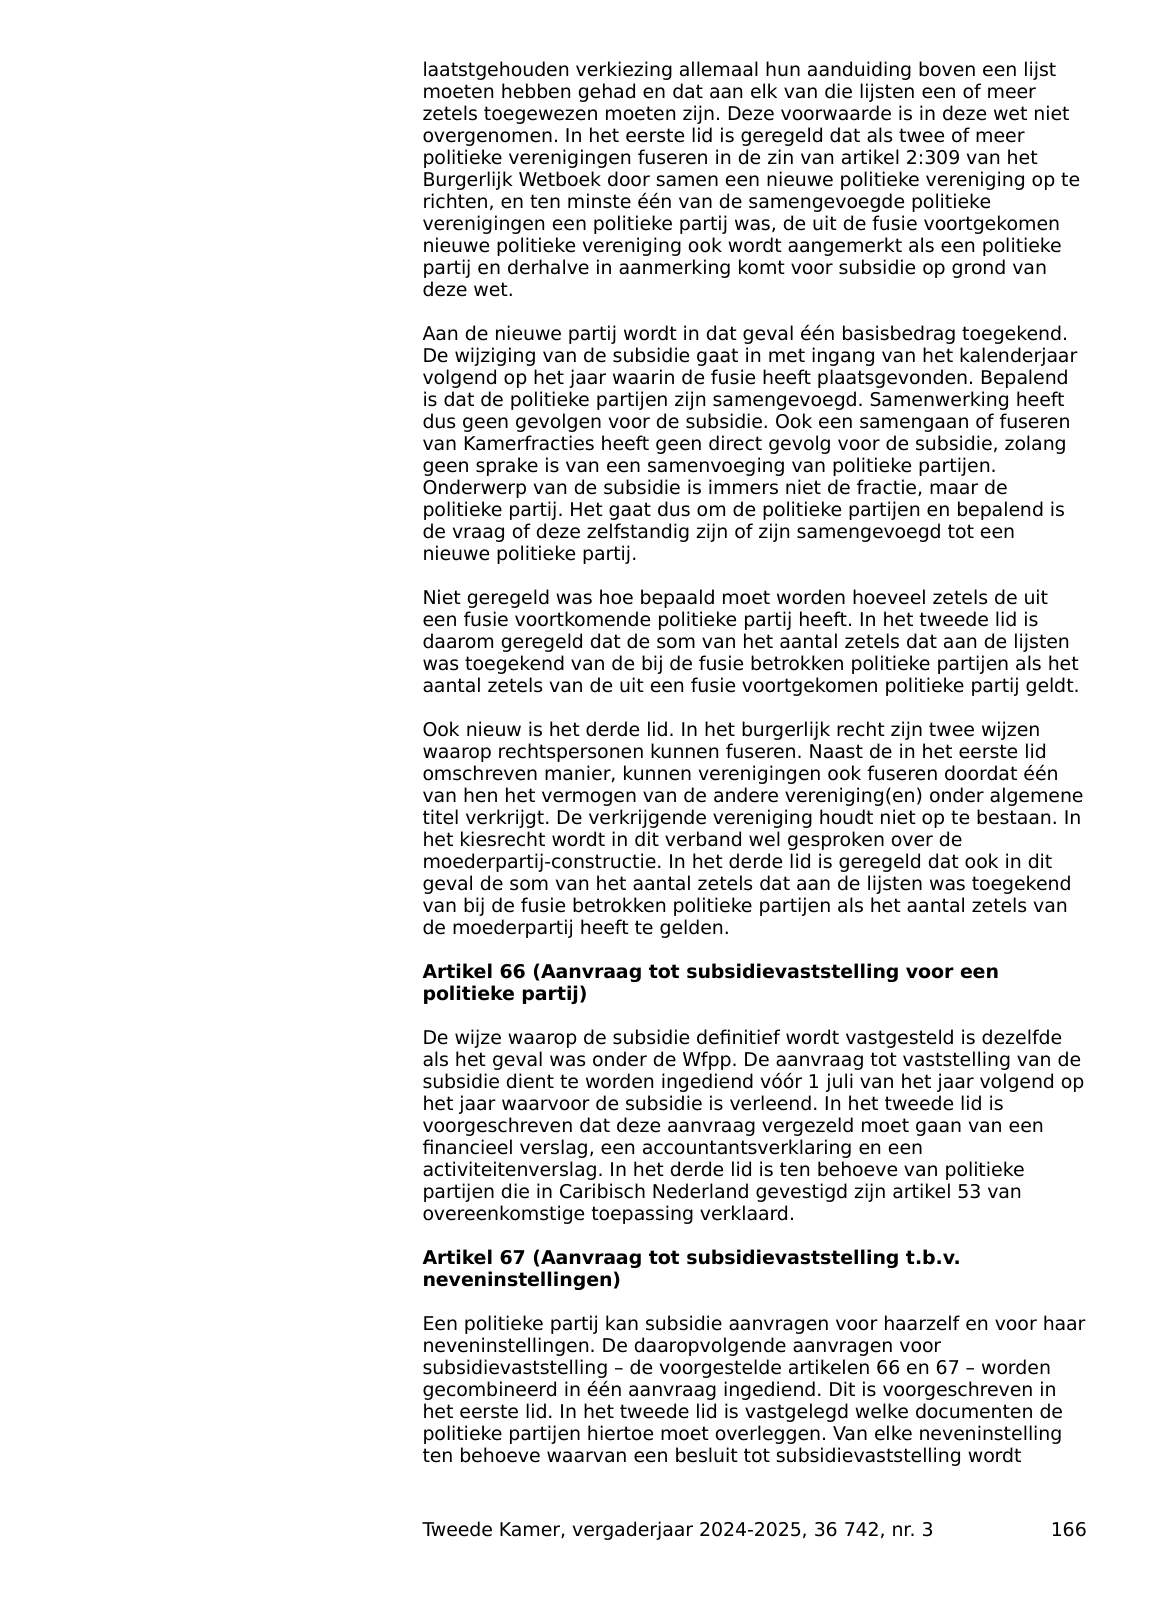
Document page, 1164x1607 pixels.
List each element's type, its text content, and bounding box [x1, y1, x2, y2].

text De wijze waarop de subsidie definitief wordt vastgesteld is dezelfde als het geval was onder de Wfpp. De aanvraag tot vaststelling van de subsidie dient te worden ingediend vóór 1 juli van het jaar volgend op het jaar waarvoor de subsidie is verleend. In het tweede lid is voorgeschreven dat deze aanvraag vergezeld moet gaan van een financieel verslag, een accountantsverklaring en een activiteitenverslag. In het derde lid is ten behoeve van politieke partijen die in Caribisch Nederland gevestigd zijn artikel 53 van overeenkomstige toepassing verklaard. [422, 1027, 1087, 1225]
text Aan de nieuwe partij wordt in dat geval één basisbedrag toegekend. De wijziging van de subsidie gaat in met ingang van het kalenderjaar volgend op het jaar waarin de fusie heeft plaatsgevonden. Bepalend is dat de politieke partijen zijn samengevoegd. Samenwerking heeft dus geen gevolgen voor de subsidie. Ook een samengaan of fuseren van Kamerfracties heeft geen direct gevolg voor de subsidie, zolang geen sprake is van een samenvoeging van politieke partijen. Onderwerp van de subsidie is immers niet de fractie, maar de politieke partij. Het gaat dus om de politieke partijen en bepalend is de vraag of deze zelfstandig zijn of zijn samengevoegd tot een nieuwe politieke partij. [422, 323, 1087, 565]
text Niet geregeld was hoe bepaald moet worden hoeveel zetels de uit een fusie voortkomende politieke partij heeft. In het tweede lid is daarom geregeld dat de som van het aantal zetels dat aan de lijsten was toegekend van de bij de fusie betrokken politieke partijen als het aantal zetels van de uit een fusie voortgekomen politieke partij geldt. [422, 587, 1087, 697]
text Ook nieuw is het derde lid. In het burgerlijk recht zijn twee wijzen waarop rechtspersonen kunnen fuseren. Naast de in het eerste lid omschreven manier, kunnen verenigingen ook fuseren doordat één van hen het vermogen van de andere vereniging(en) onder algemene titel verkrijgt. De verkrijgende vereniging houdt niet op te bestaan. In het kiesrecht wordt in dit verband wel gesproken over de moederpartij-constructie. In het derde lid is geregeld dat ook in dit geval de som van het aantal zetels dat aan de lijsten was toegekend van bij de fusie betrokken politieke partijen als het aantal zetels van de moederpartij heeft te gelden. [422, 719, 1087, 939]
text laatstgehouden verkiezing allemaal hun aanduiding boven een lijst moeten hebben gehad en dat aan elk van die lijsten een of meer zetels toegewezen moeten zijn. Deze voorwaarde is in deze wet niet overgenomen. In het eerste lid is geregeld dat als twee of meer politieke verenigingen fuseren in de zin van artikel 2:309 van het Burgerlijk Wetboek door samen een nieuwe politieke vereniging op te richten, en ten minste één van de samengevoegde politieke verenigingen een politieke partij was, de uit de fusie voortgekomen nieuwe politieke vereniging ook wordt aangemerkt als een politieke partij en derhalve in aanmerking komt voor subsidie op grond van deze wet. [422, 59, 1087, 301]
subtitle Artikel 67 (Aanvraag tot subsidievaststelling t.b.v. neveninstellingen) [422, 1247, 1087, 1291]
text Een politieke partij kan subsidie aanvragen voor haarzelf en voor haar neveninstellingen. De daaropvolgende aanvragen voor subsidievaststelling – de voorgestelde artikelen 66 en 67 – worden gecombineerd in één aanvraag ingediend. Dit is voorgeschreven in het eerste lid. In het tweede lid is vastgelegd welke documenten de politieke partijen hiertoe moet overleggen. Van elke neveninstelling ten behoeve waarvan een besluit tot subsidievaststelling wordt [422, 1313, 1087, 1467]
subtitle Artikel 66 (Aanvraag tot subsidievaststelling voor een politieke partij) [422, 961, 1087, 1005]
